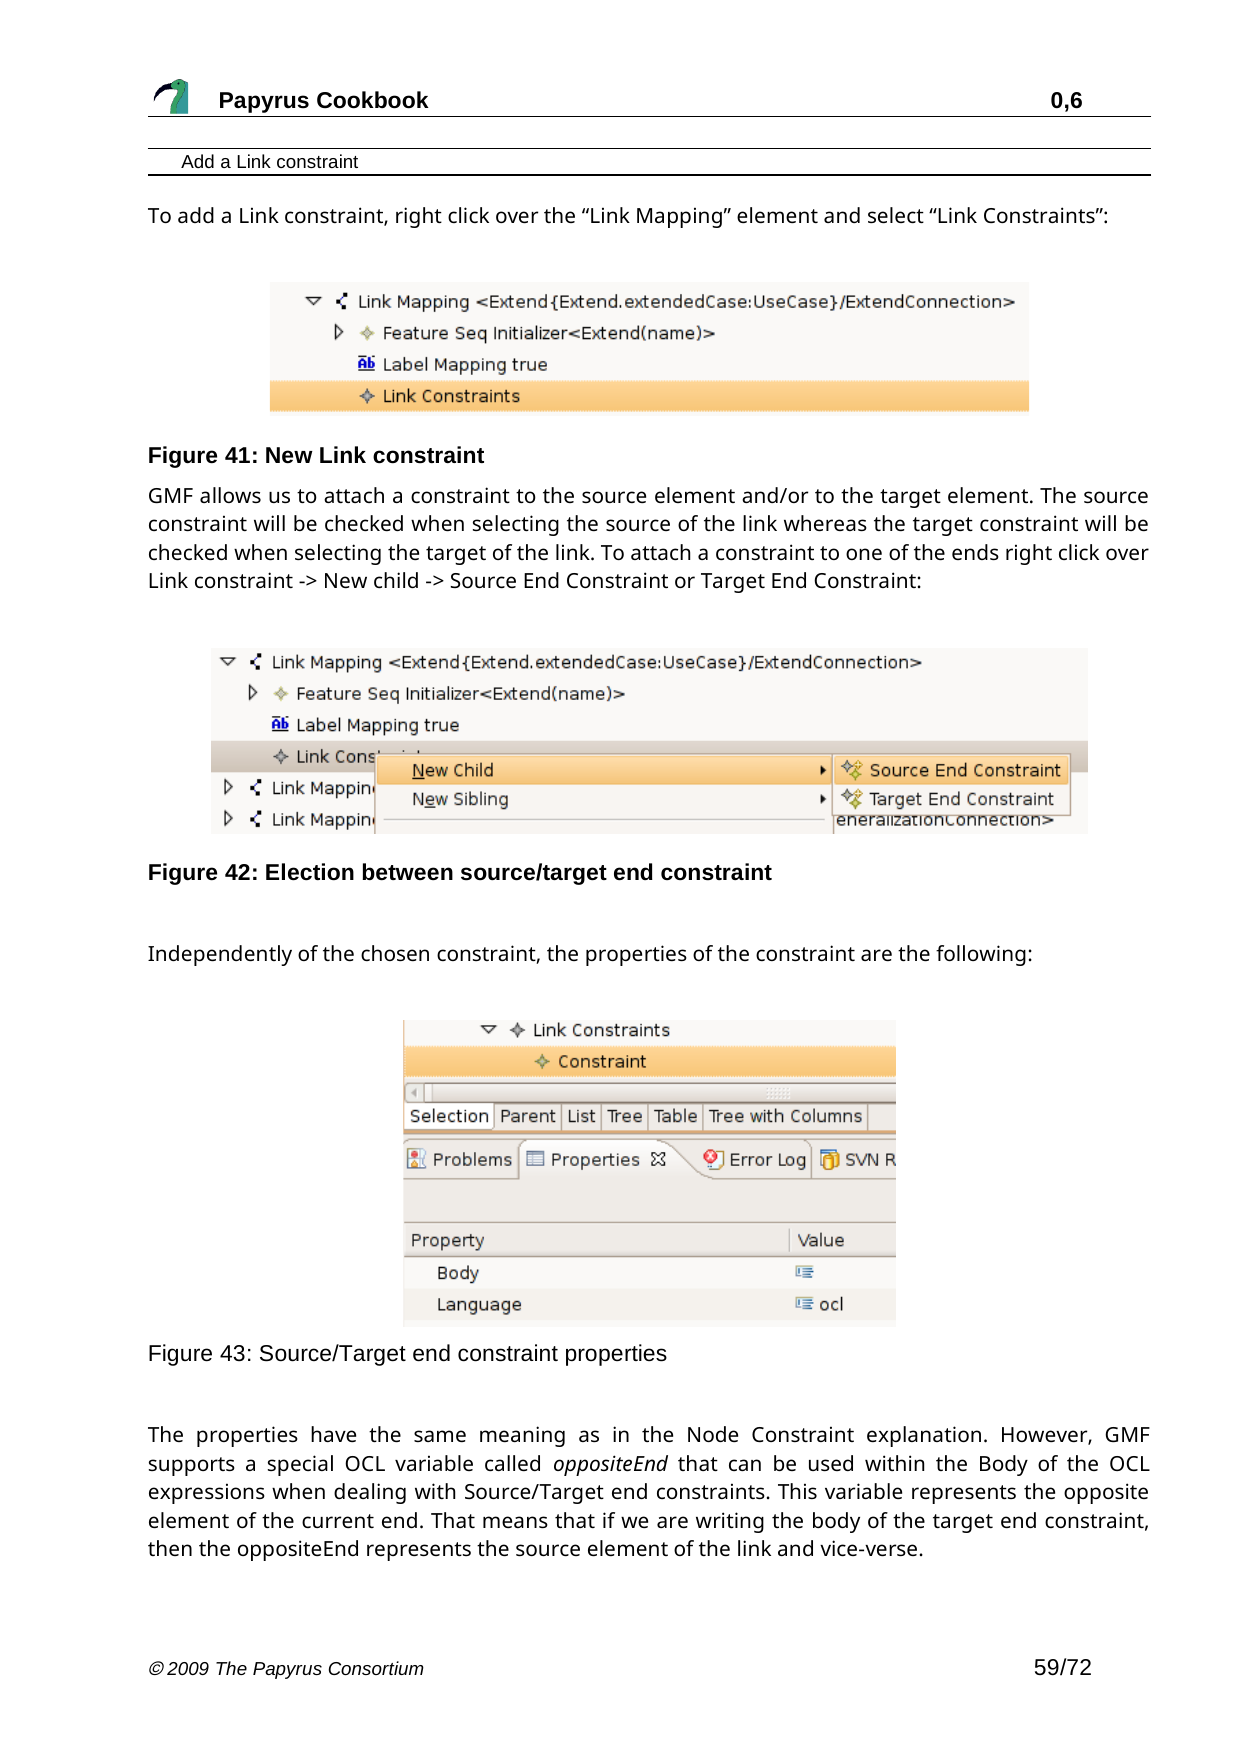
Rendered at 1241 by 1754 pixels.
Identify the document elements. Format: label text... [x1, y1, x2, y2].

text To add a Link constraint, right click over the “Link Mapping” element and select “Link Constraints”: [148, 201, 1151, 229]
picture [153, 79, 189, 114]
text Figure 43: Source/Target end constraint properties [148, 1339, 1151, 1366]
text Independently of the chosen constraint, the properties of the constraint are the following: [148, 939, 1151, 967]
picture [211, 648, 1088, 834]
text GMF allows us to attach a constraint to the source element and/or to the target element. The source constraint will be checked when selecting the source of the link whereas the target constraint will be checked when selecting the target of the link. To attach a constraint to one of the ends right click over Link constraint -> New child -> Source End Constraint or Target End Constraint: [148, 481, 1151, 595]
picture [403, 1020, 896, 1327]
subtitle Add a Link constraint [148, 149, 1151, 174]
picture [269, 282, 1030, 416]
text The properties have the same meaning as in the Node Constraint explanation. However, GMF supports a special OCL variable called oppositeEnd that can be used within the Body of the OCL expressions when dealing with Source/Target end constraints. This variable represents the opposite element of the current end. That means that if we are writing the body of the target end constraint, then the oppositeEnd represents the source element of the link and vice-verse. [148, 1420, 1151, 1563]
text Figure 41: New Link constraint [148, 441, 1151, 468]
text Figure 42: Election between source/target end constraint [148, 858, 1151, 885]
